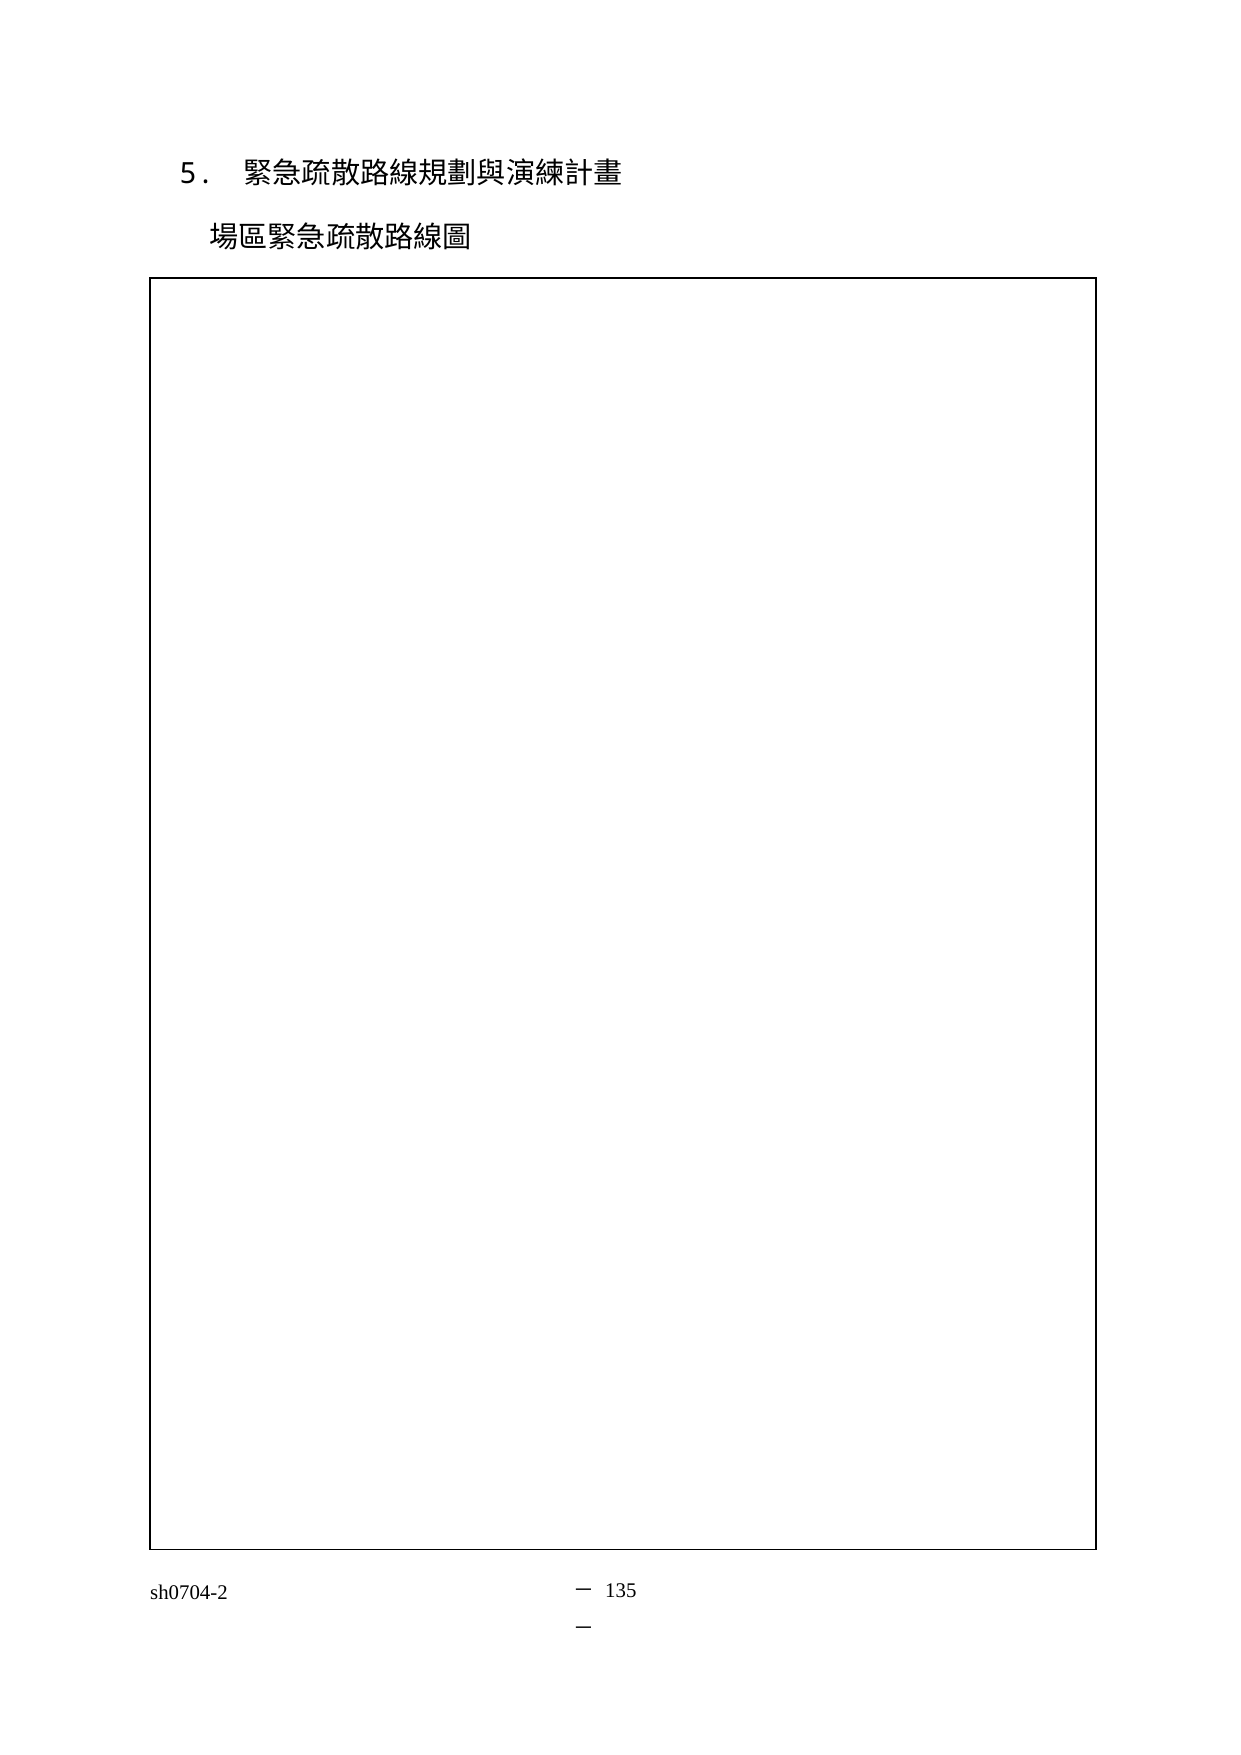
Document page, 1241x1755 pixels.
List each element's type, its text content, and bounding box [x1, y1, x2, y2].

text 5. 緊急疏散路線規劃與演練計畫 [150, 150, 1090, 192]
text 場區緊急疏散路線圖 [209, 213, 1090, 256]
table_header [151, 279, 1095, 1548]
